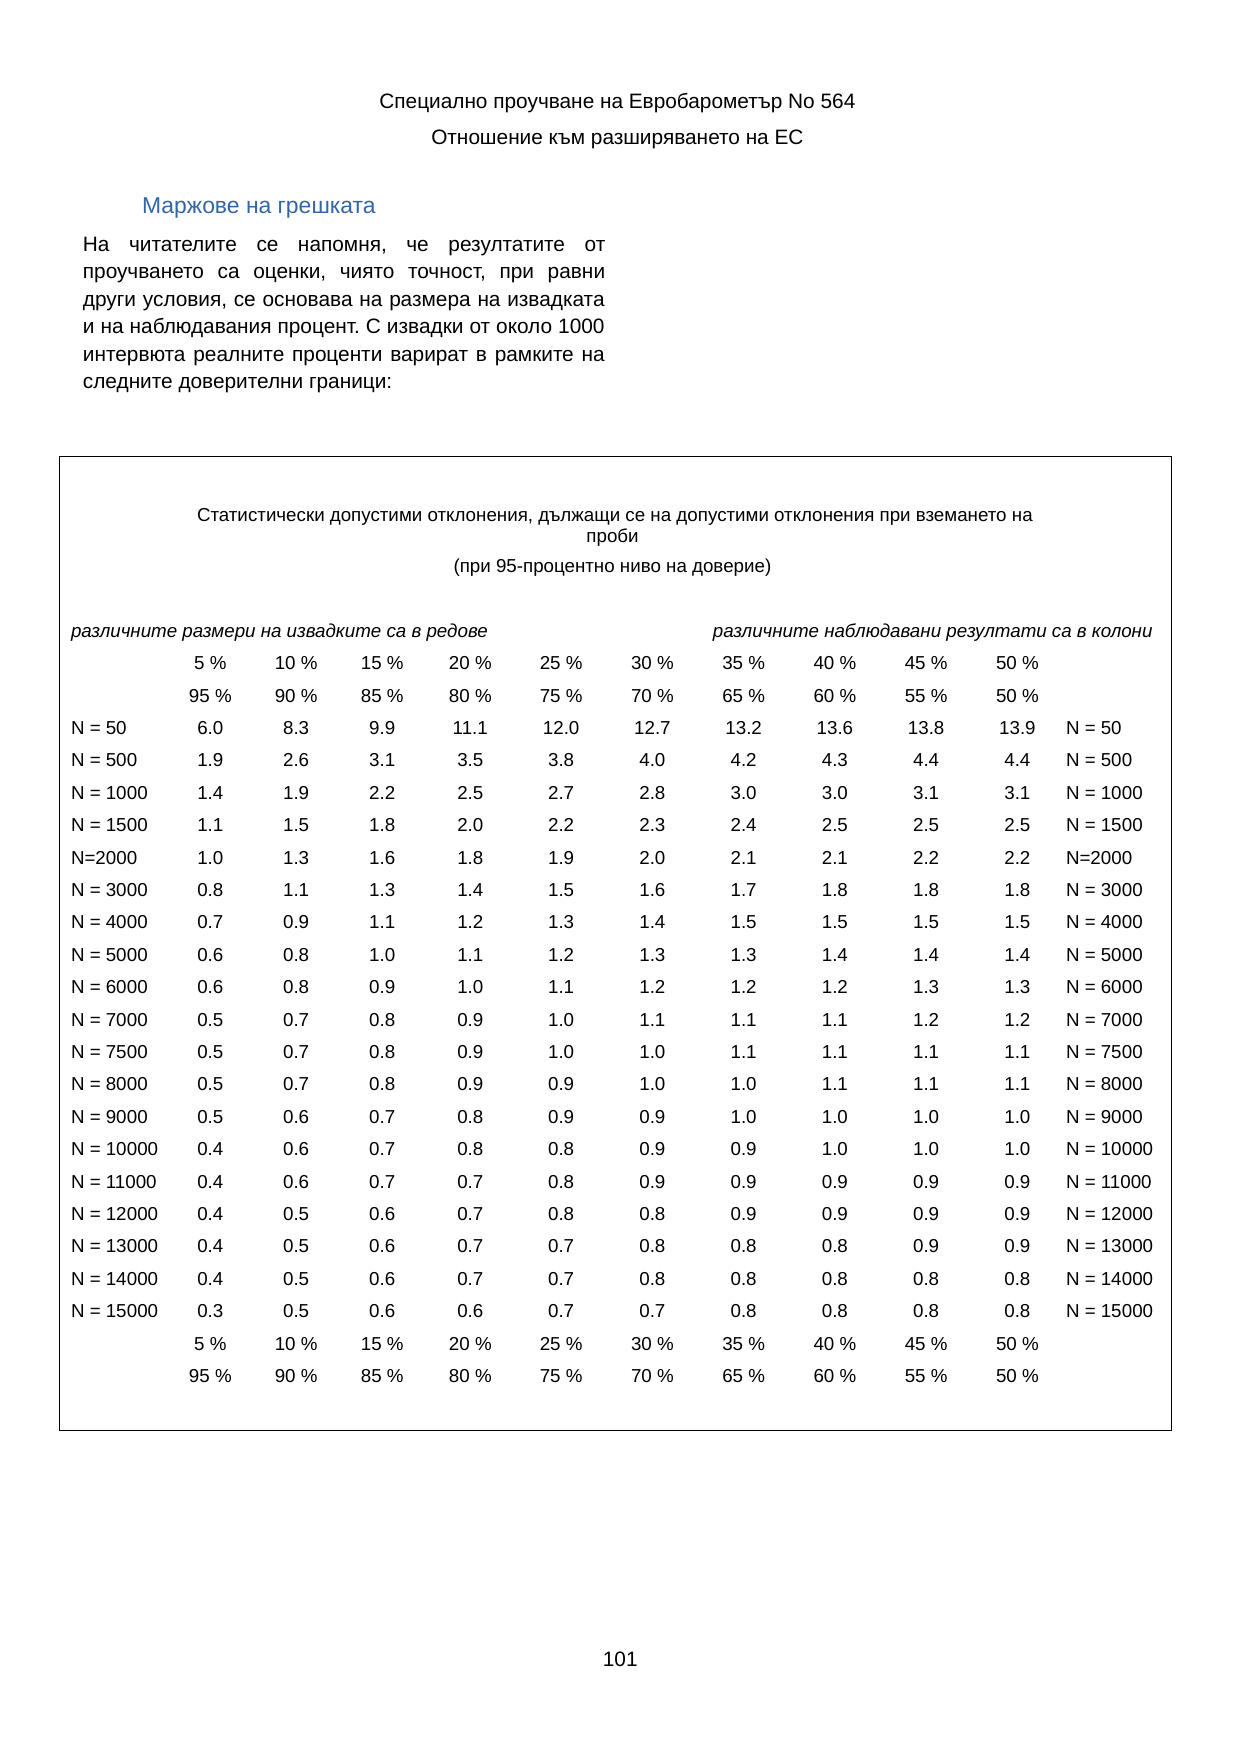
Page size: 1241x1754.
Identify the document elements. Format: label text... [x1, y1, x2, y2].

table_cell 0,8 [972, 1295, 1063, 1327]
table_cell N = 15000 [68, 1295, 167, 1327]
table_cell N = 7000 [1063, 1003, 1162, 1035]
table_cell 0,6 [339, 1230, 425, 1262]
table_cell N = 8000 [1063, 1068, 1162, 1100]
table_cell N = 3000 [68, 874, 167, 906]
table_cell 0,8 [515, 1133, 607, 1165]
table_cell 1,0 [972, 1133, 1063, 1165]
table_cell 45 % [880, 647, 972, 679]
table_cell 6,0 [167, 711, 253, 744]
table_cell 2,0 [607, 841, 698, 873]
table_cell 0,9 [607, 1165, 698, 1197]
table_cell 3,1 [339, 744, 425, 776]
table_cell 0,6 [339, 1262, 425, 1294]
table_cell 2,7 [515, 776, 607, 809]
table_cell 0,7 [425, 1165, 515, 1197]
table_cell 0,8 [880, 1262, 972, 1294]
table_cell 1,0 [515, 1003, 607, 1035]
table_cell 1,5 [789, 906, 880, 938]
table_cell 75 % [515, 1359, 607, 1392]
table_cell [607, 582, 698, 614]
table_cell 1,4 [607, 906, 698, 938]
table_cell [68, 679, 167, 711]
table_cell [339, 582, 425, 614]
table_cell 1,1 [425, 938, 515, 971]
table_cell [972, 582, 1063, 614]
table_cell 90 % [253, 1359, 339, 1392]
table_cell 0,8 [425, 1100, 515, 1133]
table_cell 1,3 [698, 938, 789, 971]
table_cell (при 95-процентно ниво на доверие) [167, 550, 1063, 582]
table_cell N = 15000 [1063, 1295, 1162, 1327]
table_cell 1,2 [698, 971, 789, 1003]
table_cell N = 6000 [68, 971, 167, 1003]
table_cell 0,7 [339, 1165, 425, 1197]
table_cell N = 8000 [68, 1068, 167, 1100]
table_cell 13,9 [972, 711, 1063, 744]
table_cell 0,8 [880, 1295, 972, 1327]
table_cell 0,3 [167, 1295, 253, 1327]
table_cell 1,2 [515, 938, 607, 971]
table_cell 1,3 [515, 906, 607, 938]
table_cell 0,9 [789, 1198, 880, 1230]
table_cell N = 6000 [1063, 971, 1162, 1003]
table_cell 50 % [972, 679, 1063, 711]
table_cell [1063, 1327, 1162, 1359]
table_cell 0,6 [253, 1133, 339, 1165]
table_cell 1,2 [425, 906, 515, 938]
table_cell N = 500 [68, 744, 167, 776]
table_cell N = 1500 [68, 809, 167, 841]
table_cell N = 7500 [1063, 1035, 1162, 1068]
table_cell 0,8 [339, 1068, 425, 1100]
table_cell 0,8 [789, 1262, 880, 1294]
table_cell 0,7 [339, 1133, 425, 1165]
table_cell 1,3 [607, 938, 698, 971]
table_cell 0,9 [253, 906, 339, 938]
table_cell 0,9 [339, 971, 425, 1003]
table_cell 0,8 [339, 1035, 425, 1068]
table_cell 0,9 [972, 1198, 1063, 1230]
table_cell 0,9 [880, 1230, 972, 1262]
table_cell 1,2 [789, 971, 880, 1003]
table_cell 0,7 [425, 1230, 515, 1262]
table_cell N = 50 [1063, 711, 1162, 744]
table_cell 3,8 [515, 744, 607, 776]
table_cell 1,1 [167, 809, 253, 841]
table_cell N = 11000 [68, 1165, 167, 1197]
table_cell 0,8 [698, 1295, 789, 1327]
table_cell 1,4 [789, 938, 880, 971]
table_cell 0,5 [167, 1035, 253, 1068]
table_cell 1,0 [789, 1133, 880, 1165]
table_cell 12,0 [515, 711, 607, 744]
table_cell [68, 1359, 167, 1392]
table_cell 2,3 [607, 809, 698, 841]
table_cell 1,3 [880, 971, 972, 1003]
table_cell N = 1500 [1063, 809, 1162, 841]
table_cell [1063, 647, 1162, 679]
table_cell 0,5 [167, 1100, 253, 1133]
table_cell 0,7 [253, 1003, 339, 1035]
table_cell 30 % [607, 647, 698, 679]
table_cell 4,4 [972, 744, 1063, 776]
table_cell 40 % [789, 1327, 880, 1359]
table_cell 2,2 [880, 841, 972, 873]
table_cell 1,1 [607, 1003, 698, 1035]
table_cell 4,0 [607, 744, 698, 776]
table_cell 2,2 [339, 776, 425, 809]
table_cell N = 5000 [1063, 938, 1162, 971]
table_cell 1,0 [607, 1068, 698, 1100]
table_cell 1,1 [515, 971, 607, 1003]
table_cell 13,8 [880, 711, 972, 744]
table_cell 5 % [167, 1327, 253, 1359]
table_cell 45 % [880, 1327, 972, 1359]
table_cell N=2000 [1063, 841, 1162, 873]
table_cell 1,0 [167, 841, 253, 873]
table_cell различните размери на извадките са в редове [68, 614, 515, 647]
table_cell 0,8 [253, 938, 339, 971]
table_cell 50 % [972, 647, 1063, 679]
table_cell 2,0 [425, 809, 515, 841]
table_cell 1,6 [607, 874, 698, 906]
table_cell [789, 582, 880, 614]
table_cell 3,0 [789, 776, 880, 809]
table_cell 0,7 [253, 1068, 339, 1100]
table_cell [68, 1327, 167, 1359]
table_cell 60 % [789, 1359, 880, 1392]
table_cell N = 12000 [68, 1198, 167, 1230]
table_cell 1,0 [339, 938, 425, 971]
table_cell N = 7000 [68, 1003, 167, 1035]
table_cell N = 12000 [1063, 1198, 1162, 1230]
table_cell 1,5 [880, 906, 972, 938]
table_cell [698, 582, 789, 614]
table_cell 1,0 [880, 1100, 972, 1133]
table_cell 0,9 [880, 1198, 972, 1230]
table_cell 80 % [425, 679, 515, 711]
table_cell 1,1 [880, 1068, 972, 1100]
table_cell N = 13000 [68, 1230, 167, 1262]
table_cell 4,3 [789, 744, 880, 776]
table_cell 1,1 [698, 1003, 789, 1035]
table_cell 0,5 [167, 1003, 253, 1035]
table_cell 2,4 [698, 809, 789, 841]
table_cell 3,1 [972, 776, 1063, 809]
table_cell 2,8 [607, 776, 698, 809]
table_cell 1,1 [789, 1035, 880, 1068]
table_cell 95 % [167, 679, 253, 711]
table_cell 50 % [972, 1327, 1063, 1359]
table_cell 2,1 [698, 841, 789, 873]
table_cell 1,2 [880, 1003, 972, 1035]
table_cell N = 10000 [68, 1133, 167, 1165]
table_cell 0,7 [339, 1100, 425, 1133]
text На читателите се напомня, че резултатите от проучването са оценки, чиято точност, при равни други условия, се основава на размера на извадката и на наблюдавания процент. С извадки от около 1000 интервюта реалните проценти варират в рамките на следните доверителни граници: [83, 231, 605, 393]
table_cell [68, 582, 167, 614]
table_cell [1063, 679, 1162, 711]
table_cell 0,9 [515, 1100, 607, 1133]
table_cell 55 % [880, 679, 972, 711]
table_cell N = 4000 [1063, 906, 1162, 938]
table_cell [68, 550, 167, 582]
table_cell 1,7 [698, 874, 789, 906]
table_cell 13,6 [789, 711, 880, 744]
table_cell 25 % [515, 647, 607, 679]
table_cell 1,0 [698, 1100, 789, 1133]
table_cell 70 % [607, 1359, 698, 1392]
table_cell 0,9 [607, 1100, 698, 1133]
table_cell N = 50 [68, 711, 167, 744]
table_cell 75 % [515, 679, 607, 711]
table_cell 0,5 [167, 1068, 253, 1100]
table_cell 50 % [972, 1359, 1063, 1392]
table_cell 1,1 [789, 1068, 880, 1100]
table_cell 0,9 [698, 1165, 789, 1197]
table_cell N = 13000 [1063, 1230, 1162, 1262]
table_cell 0,4 [167, 1165, 253, 1197]
table_header [68, 501, 167, 549]
table_cell 55 % [880, 1359, 972, 1392]
table_cell 0,6 [339, 1295, 425, 1327]
table_cell 1,1 [698, 1035, 789, 1068]
table_cell 15 % [339, 647, 425, 679]
table_cell 0,6 [167, 971, 253, 1003]
table_cell 1,0 [972, 1100, 1063, 1133]
table_cell 85 % [339, 1359, 425, 1392]
table_cell 1,9 [515, 841, 607, 873]
table_cell 2,1 [789, 841, 880, 873]
table_cell 1,8 [789, 874, 880, 906]
table_cell 1,0 [425, 971, 515, 1003]
table_cell 1,4 [880, 938, 972, 971]
table_cell 0,9 [972, 1230, 1063, 1262]
table_cell 13,2 [698, 711, 789, 744]
subtitle Маржове на грешката [142, 192, 605, 219]
table_cell 1,9 [167, 744, 253, 776]
table_cell 1,1 [253, 874, 339, 906]
table_cell [167, 582, 253, 614]
table_cell 65 % [698, 679, 789, 711]
table_cell 0,9 [425, 1068, 515, 1100]
table_cell 2,2 [972, 841, 1063, 873]
table_cell 1,1 [880, 1035, 972, 1068]
table_cell 0,8 [167, 874, 253, 906]
table_cell 0,8 [698, 1230, 789, 1262]
table_cell 1,0 [515, 1035, 607, 1068]
table_cell N = 500 [1063, 744, 1162, 776]
table_cell 1,1 [972, 1035, 1063, 1068]
table_header [1063, 501, 1162, 549]
table_cell 0,5 [253, 1295, 339, 1327]
table_cell [515, 614, 607, 647]
table_cell [1063, 1359, 1162, 1392]
table_cell 0,8 [789, 1295, 880, 1327]
table_cell 1,5 [515, 874, 607, 906]
table_cell 25 % [515, 1327, 607, 1359]
table_cell 0,4 [167, 1198, 253, 1230]
table_cell 0,9 [425, 1003, 515, 1035]
table_cell 0,7 [425, 1198, 515, 1230]
table_cell 70 % [607, 679, 698, 711]
table_cell 4,2 [698, 744, 789, 776]
table_cell 1,8 [880, 874, 972, 906]
table_cell 4,4 [880, 744, 972, 776]
table_cell 0,8 [607, 1262, 698, 1294]
table_cell 20 % [425, 1327, 515, 1359]
table_cell N = 11000 [1063, 1165, 1162, 1197]
table_cell N = 9000 [1063, 1100, 1162, 1133]
table_cell [1063, 550, 1162, 582]
table_cell 85 % [339, 679, 425, 711]
table_cell 1,5 [972, 906, 1063, 938]
table_cell 0,7 [253, 1035, 339, 1068]
table_cell 1,6 [339, 841, 425, 873]
table_cell 2,2 [515, 809, 607, 841]
table_cell N = 1000 [1063, 776, 1162, 809]
table_cell 2,5 [880, 809, 972, 841]
table_cell 0,9 [698, 1198, 789, 1230]
table_cell 1,4 [167, 776, 253, 809]
table_cell 9,9 [339, 711, 425, 744]
table_cell 1,0 [789, 1100, 880, 1133]
table_cell 1,2 [607, 971, 698, 1003]
table_cell 1,8 [972, 874, 1063, 906]
table_cell 1,5 [253, 809, 339, 841]
table_cell 0,7 [515, 1262, 607, 1294]
table_cell 0,8 [607, 1198, 698, 1230]
table_cell [68, 647, 167, 679]
table_cell различните наблюдавани резултати са в колони [607, 614, 1162, 647]
table_cell 1,5 [698, 906, 789, 938]
table_cell 1,0 [607, 1035, 698, 1068]
table_cell 1,8 [339, 809, 425, 841]
table_cell [880, 582, 972, 614]
table_cell 35 % [698, 647, 789, 679]
table_cell N=2000 [68, 841, 167, 873]
table_cell 0,5 [253, 1198, 339, 1230]
table_cell 1,8 [425, 841, 515, 873]
table_cell 11,1 [425, 711, 515, 744]
table_cell 0,8 [607, 1230, 698, 1262]
table_cell 0,7 [607, 1295, 698, 1327]
table_cell [425, 582, 515, 614]
table_cell 10 % [253, 647, 339, 679]
table_cell 1,1 [339, 906, 425, 938]
table_cell 0,8 [515, 1198, 607, 1230]
table_cell 90 % [253, 679, 339, 711]
table_cell 0,8 [789, 1230, 880, 1262]
table_cell 10 % [253, 1327, 339, 1359]
table_cell 40 % [789, 647, 880, 679]
table_cell N = 7500 [68, 1035, 167, 1068]
table_cell 1,4 [972, 938, 1063, 971]
table_cell 1,1 [972, 1068, 1063, 1100]
table_cell 0,7 [425, 1262, 515, 1294]
table_cell 1,3 [253, 841, 339, 873]
table_cell 15 % [339, 1327, 425, 1359]
table_cell 0,9 [698, 1133, 789, 1165]
table_cell 0,6 [253, 1165, 339, 1197]
table_cell 0,8 [698, 1262, 789, 1294]
table_cell 1,0 [880, 1133, 972, 1165]
table_cell 0,8 [515, 1165, 607, 1197]
table_cell 0,9 [425, 1035, 515, 1068]
table_cell 1,3 [339, 874, 425, 906]
table_cell 0,4 [167, 1230, 253, 1262]
table_cell N = 10000 [1063, 1133, 1162, 1165]
table_cell 0,9 [972, 1165, 1063, 1197]
table_cell N = 3000 [1063, 874, 1162, 906]
table_cell 0,7 [515, 1230, 607, 1262]
table_cell 0,9 [515, 1068, 607, 1100]
table_cell 30 % [607, 1327, 698, 1359]
table_cell 0,4 [167, 1262, 253, 1294]
table_cell 0,5 [253, 1262, 339, 1294]
table_cell N = 5000 [68, 938, 167, 971]
table_cell 0,6 [425, 1295, 515, 1327]
table_cell 1,0 [698, 1068, 789, 1100]
table_cell 2,5 [972, 809, 1063, 841]
table_cell 2,5 [789, 809, 880, 841]
table_cell N = 9000 [68, 1100, 167, 1133]
table_cell 60 % [789, 679, 880, 711]
table_cell 0,7 [515, 1295, 607, 1327]
table_cell 35 % [698, 1327, 789, 1359]
table_cell [515, 582, 607, 614]
table_cell 1,3 [972, 971, 1063, 1003]
table_cell 12,7 [607, 711, 698, 744]
table_cell 0,8 [972, 1262, 1063, 1294]
table_cell 1,9 [253, 776, 339, 809]
table_cell 0,9 [607, 1133, 698, 1165]
table_cell 0,6 [339, 1198, 425, 1230]
table_cell 0,9 [789, 1165, 880, 1197]
table_cell [253, 582, 339, 614]
table_cell 80 % [425, 1359, 515, 1392]
table_cell 0,8 [253, 971, 339, 1003]
table_cell 0,6 [253, 1100, 339, 1133]
table_cell 0,8 [425, 1133, 515, 1165]
table_cell 1,1 [789, 1003, 880, 1035]
table_cell 0,6 [167, 938, 253, 971]
table_cell 95 % [167, 1359, 253, 1392]
table_cell 0,4 [167, 1133, 253, 1165]
table_cell [1063, 582, 1162, 614]
table_cell 0,8 [339, 1003, 425, 1035]
table_cell 3,1 [880, 776, 972, 809]
table_cell N = 14000 [68, 1262, 167, 1294]
table_cell N = 4000 [68, 906, 167, 938]
table_header Статистически допустими отклонения, дължащи се на допустими отклонения при вземането на проби [167, 501, 1063, 549]
table_cell 8,3 [253, 711, 339, 744]
table_cell 65 % [698, 1359, 789, 1392]
table_cell 20 % [425, 647, 515, 679]
table_cell 1,2 [972, 1003, 1063, 1035]
table_cell 1,4 [425, 874, 515, 906]
table_cell 0,7 [167, 906, 253, 938]
table_cell 2,5 [425, 776, 515, 809]
table_cell N = 1000 [68, 776, 167, 809]
table_cell 0,9 [880, 1165, 972, 1197]
table_cell N = 14000 [1063, 1262, 1162, 1294]
table_cell 3,0 [698, 776, 789, 809]
table_cell 2,6 [253, 744, 339, 776]
table_cell 3,5 [425, 744, 515, 776]
table_cell 0,5 [253, 1230, 339, 1262]
table_cell 5 % [167, 647, 253, 679]
